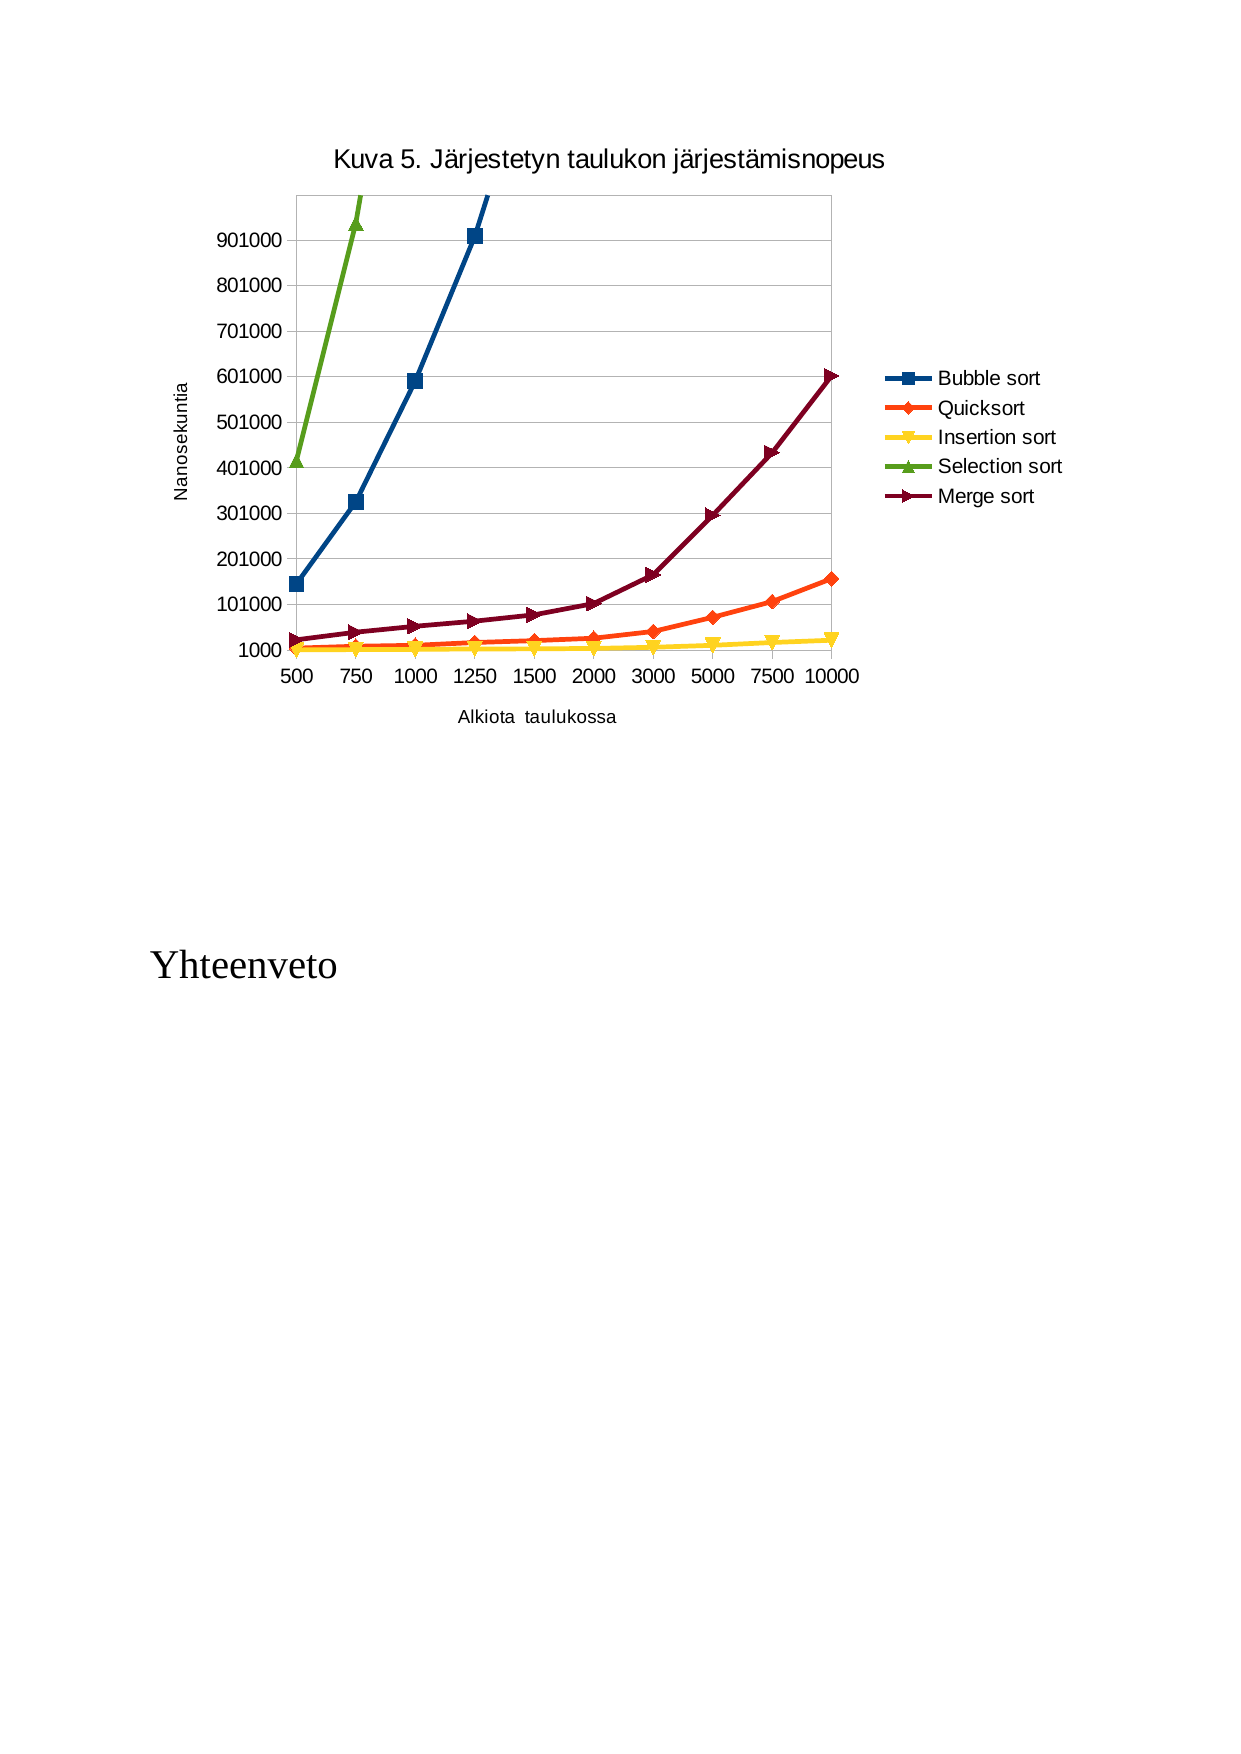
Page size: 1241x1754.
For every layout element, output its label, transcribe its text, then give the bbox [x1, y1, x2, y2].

subtitle Yhteenveto [149, 940, 1096, 987]
